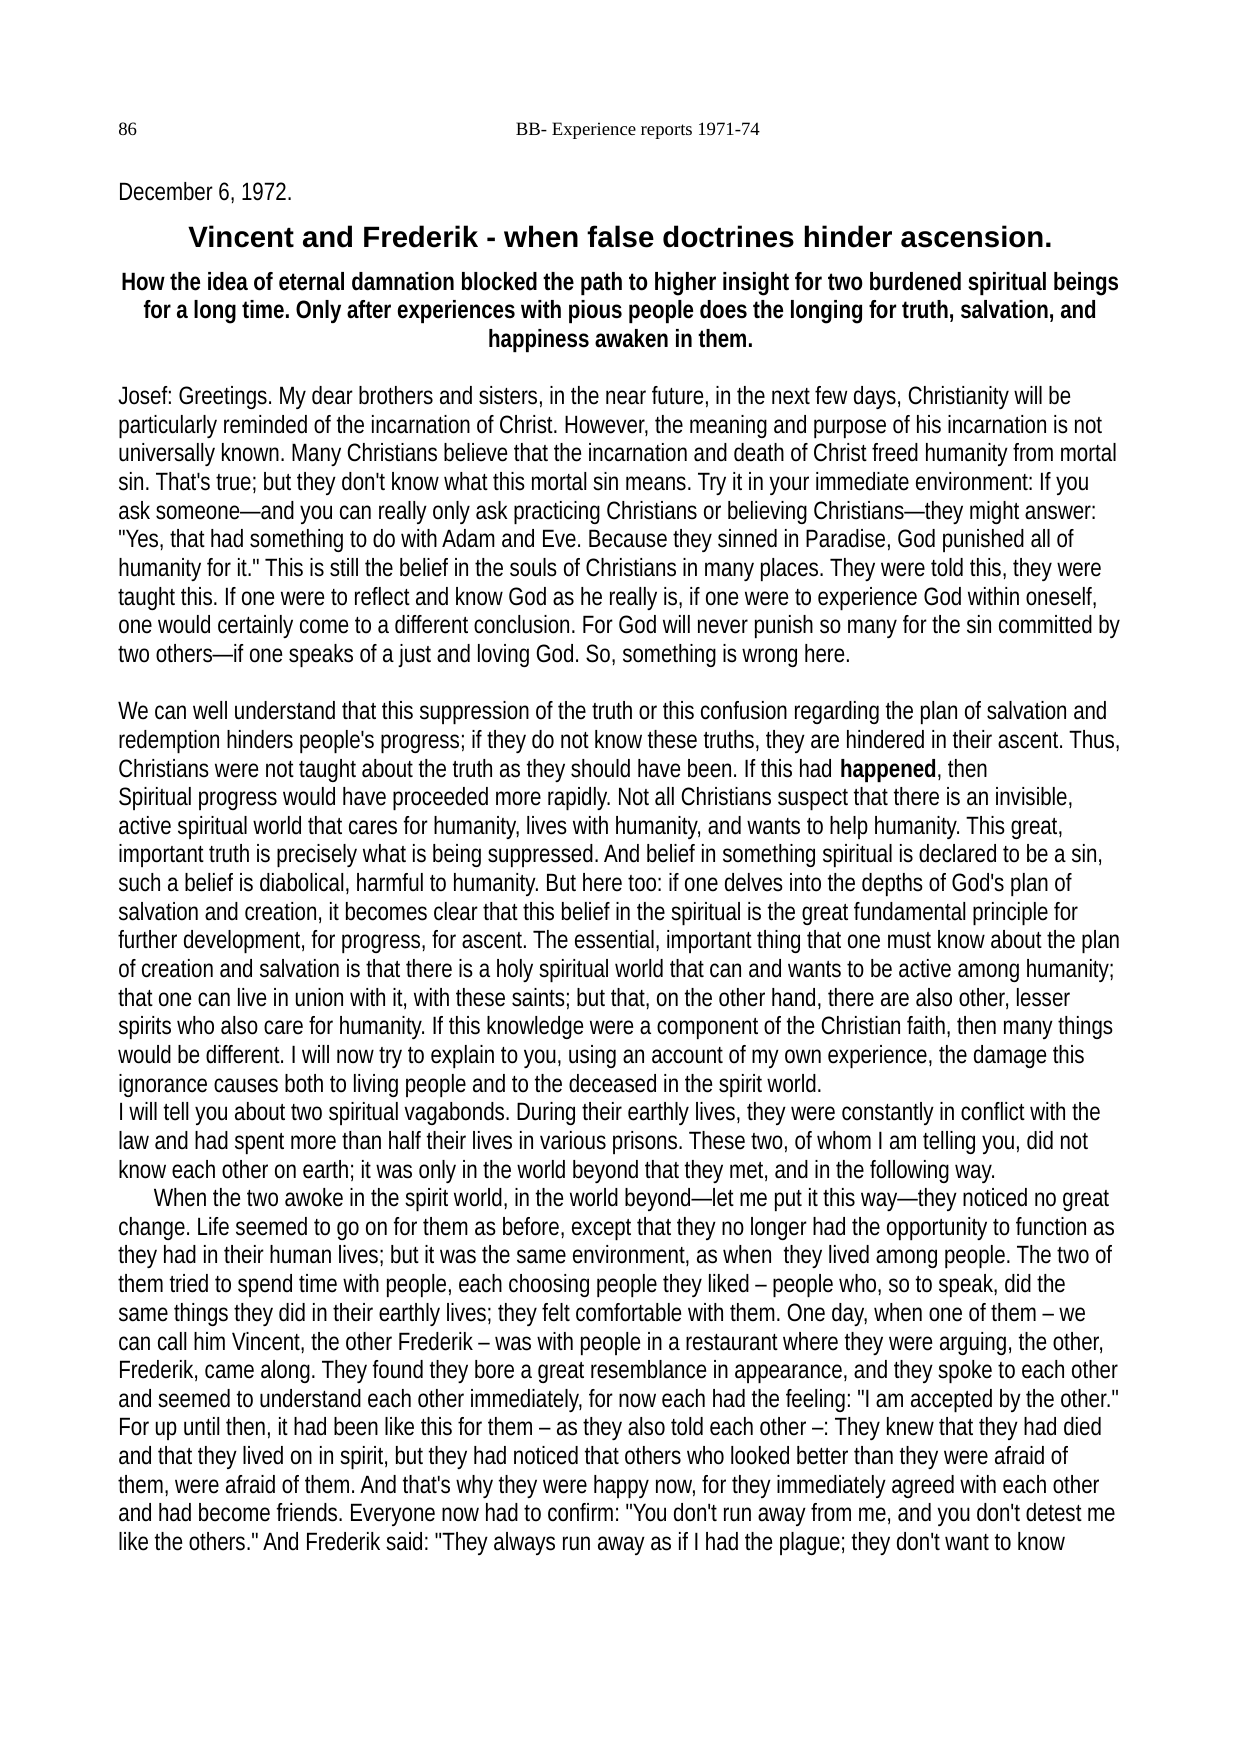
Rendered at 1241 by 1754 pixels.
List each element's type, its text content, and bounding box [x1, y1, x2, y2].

text December 6, 1972. [118, 177, 1123, 206]
text I will tell you about two spiritual vagabonds. During their earthly lives, they were constantly in conflict with the law and had spent more than half their lives in various prisons. These two, of whom I am telling you, did not know each other on earth; it was only in the world beyond that they met, and in the following way. [118, 1097, 1123, 1183]
text Spiritual progress would have proceeded more rapidly. Not all Christians suspect that there is an invisible, active spiritual world that cares for humanity, lives with humanity, and wants to help humanity. This great, important truth is precisely what is being suppressed. And belief in something spiritual is declared to be a sin, such a belief is diabolical, harmful to humanity. But here too: if one delves into the depths of God's plan of salvation and creation, it becomes clear that this belief in the spiritual is the great fundamental principle for further development, for progress, for ascent. The essential, important thing that one must know about the plan of creation and salvation is that there is a holy spiritual world that can and wants to be active among humanity; that one can live in union with it, with these saints; but that, on the other hand, there are also other, lesser spirits who also care for humanity. If this knowledge were a component of the Christian faith, then many things would be different. I will now try to explain to you, using an account of my own experience, the damage this ignorance causes both to living people and to the deceased in the spirit world. [118, 782, 1123, 1097]
text We can well understand that this suppression of the truth or this confusion regarding the plan of salvation and redemption hinders people's progress; if they do not know these truths, they are hindered in their ascent. Thus, Christians were not taught about the truth as they should have been. If this had happened, then [118, 696, 1123, 782]
subtitle Vincent and Frederik - when false doctrines hinder ascension. [118, 220, 1123, 254]
text When the two awoke in the spirit world, in the world beyond—let me put it this way—they noticed no great change. Life seemed to go on for them as before, except that they no longer had the opportunity to function as they had in their human lives; but it was the same environment, as when they lived among people. The two of them tried to spend time with people, each choosing people they liked – people who, so to speak, did the same things they did in their earthly lives; they felt comfortable with them. One day, when one of them – we can call him Vincent, the other Frederik – was with people in a restaurant where they were arguing, the other, Frederik, came along. They found they bore a great resemblance in appearance, and they spoke to each other and seemed to understand each other immediately, for now each had the feeling: "I am accepted by the other." For up until then, it had been like this for them – as they also told each other –: They knew that they had died and that they lived on in spirit, but they had noticed that others who looked better than they were afraid of them, were afraid of them. And that's why they were happy now, for they immediately agreed with each other and had become friends. Everyone now had to confirm: "You don't run away from me, and you don't detest me like the others." And Frederik said: "They always run away as if I had the plague; they don't want to know [118, 1183, 1123, 1556]
text Josef: Greetings. My dear brothers and sisters, in the near future, in the next few days, Christianity will be particularly reminded of the incarnation of Christ. However, the meaning and purpose of his incarnation is not universally known. Many Christians believe that the incarnation and death of Christ freed humanity from mortal sin. That's true; but they don't know what this mortal sin means. Try it in your immediate environment: If you ask someone—and you can really only ask practicing Christians or believing Christians—they might answer: "Yes, that had something to do with Adam and Eve. Because they sinned in Paradise, God punished all of humanity for it." This is still the belief in the souls of Christians in many places. They were told this, they were taught this. If one were to reflect and know God as he really is, if one were to experience God within oneself, one would certainly come to a different conclusion. For God will never punish so many for the sin committed by two others—if one speaks of a just and loving God. So, something is wrong here. [118, 381, 1123, 668]
text How the idea of ​​eternal damnation blocked the path to higher insight for two burdened spiritual beings for a long time. Only after experiences with pious people does the longing for truth, salvation, and happiness awaken in them. [118, 267, 1123, 352]
